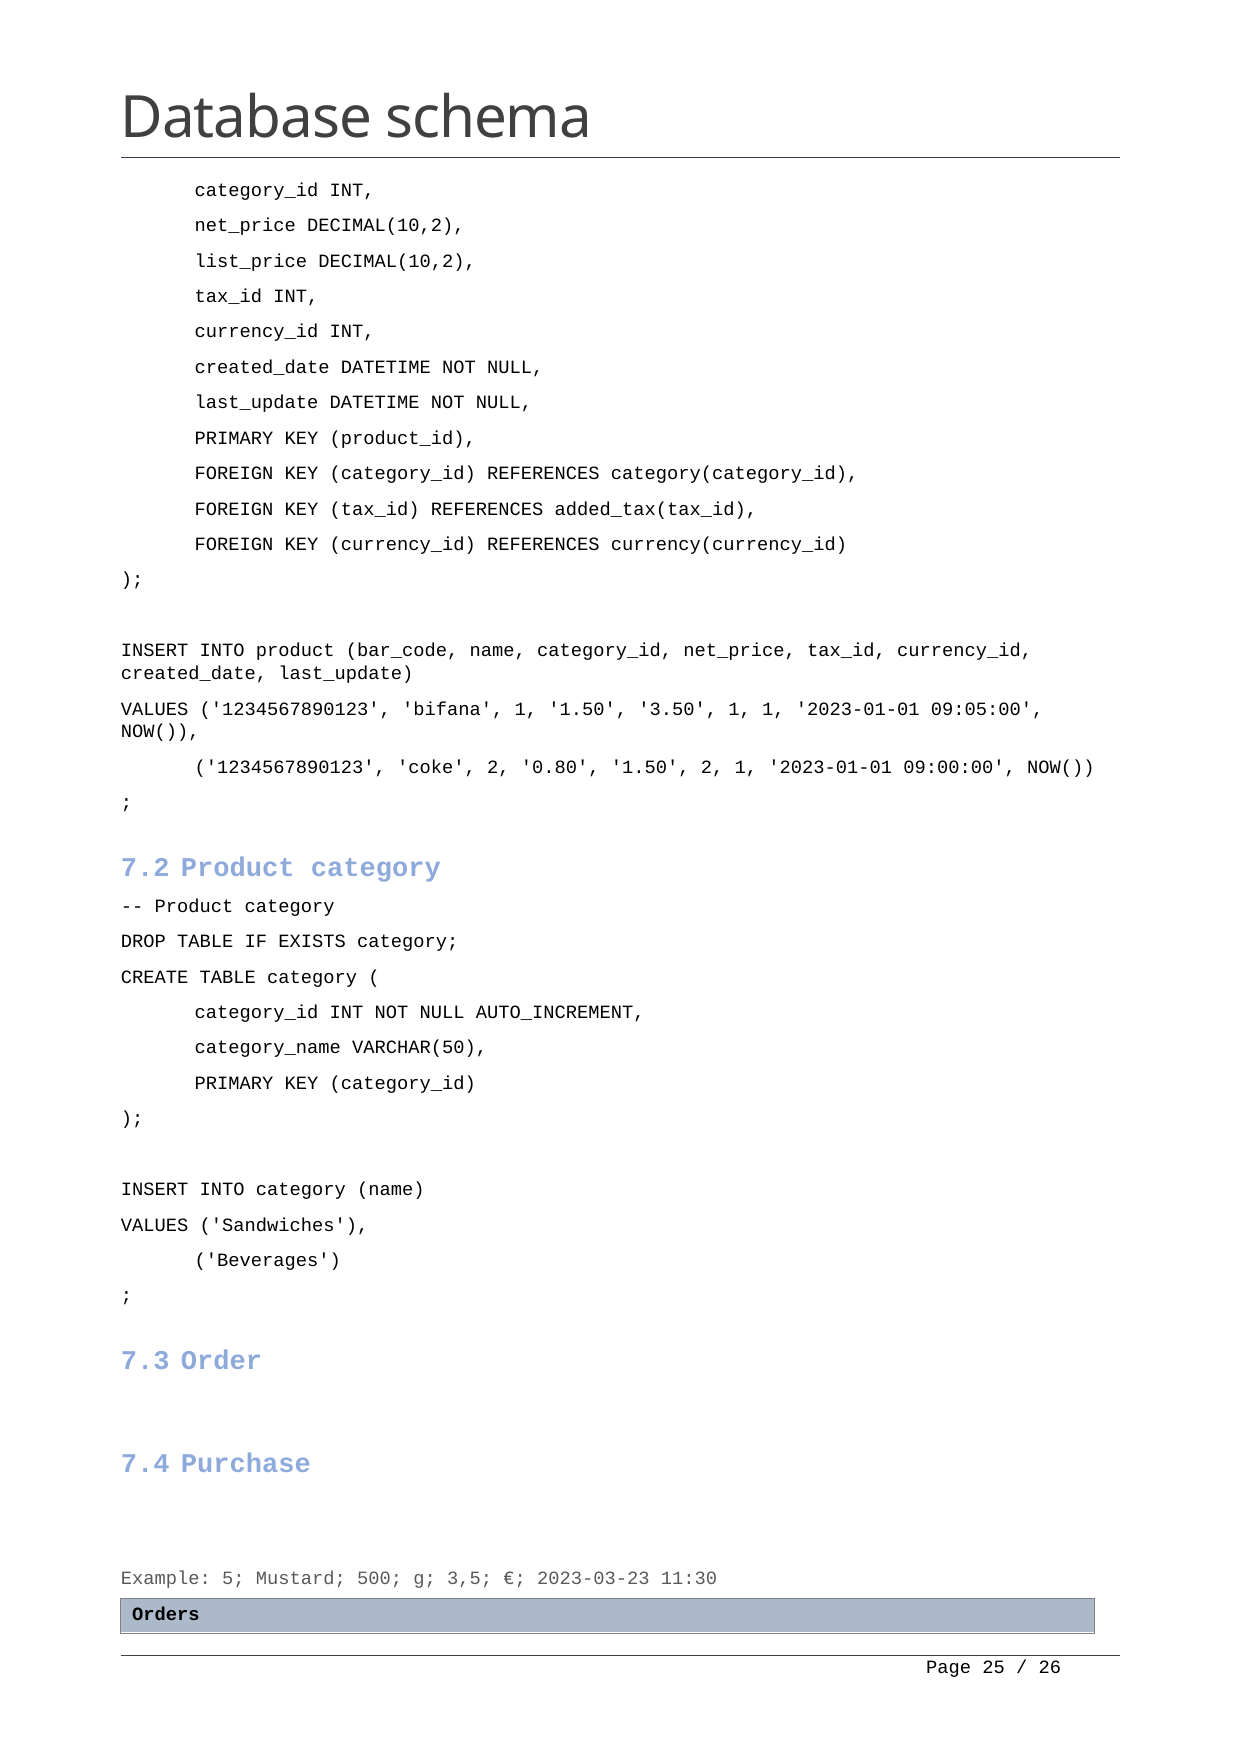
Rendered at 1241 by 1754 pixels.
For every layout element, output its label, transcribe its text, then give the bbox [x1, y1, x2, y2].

text DROP TABLE IF EXISTS category; [121, 932, 1120, 953]
text currency_id INT, [121, 322, 1120, 343]
text ); [121, 1109, 1120, 1130]
text PRIMARY KEY (product_id), [121, 428, 1120, 450]
text ; [121, 1286, 1120, 1307]
text PRIMARY KEY (category_id) [121, 1074, 1120, 1095]
text created_date DATETIME NOT NULL, [194, 358, 1120, 379]
text ); [121, 570, 1120, 591]
text ('Beverages') [121, 1251, 1120, 1272]
text ; [121, 793, 1120, 814]
text FOREIGN KEY (tax_id) REFERENCES added_tax(tax_id), [121, 499, 1120, 521]
text CREATE TABLE category ( [121, 967, 1120, 989]
text Example: 5; Mustard; 500; g; 3,5; €; 2023-03-23 11:30 [121, 1568, 1120, 1590]
text category_name VARCHAR(50), [121, 1038, 1120, 1059]
subtitle Purchase [121, 1450, 1120, 1481]
table_header Orders [121, 1599, 1094, 1632]
text VALUES ('1234567890123', 'bifana', 1, '1.50', '3.50', 1, 1, '2023-01-01 09:05:00', NOW()), [121, 699, 1120, 743]
subtitle Order [121, 1347, 1120, 1377]
text FOREIGN KEY (category_id) REFERENCES category(category_id), [121, 464, 1120, 485]
text tax_id INT, [121, 287, 1120, 308]
text net_price DECIMAL(10,2), [121, 216, 1120, 237]
text VALUES ('Sandwiches'), [121, 1215, 1120, 1237]
text last_update DATETIME NOT NULL, [194, 393, 1120, 414]
text INSERT INTO category (name) [121, 1180, 1120, 1201]
subtitle Product category [121, 853, 1120, 884]
text ('1234567890123', 'coke', 2, '0.80', '1.50', 2, 1, '2023-01-01 09:00:00', NOW()) [121, 758, 1120, 779]
text category_id INT, [121, 181, 1120, 202]
text category_id INT NOT NULL AUTO_INCREMENT, [121, 1003, 1120, 1024]
text list_price DECIMAL(10,2), [121, 251, 1120, 273]
text FOREIGN KEY (currency_id) REFERENCES currency(currency_id) [121, 535, 1120, 556]
text -- Product category [121, 897, 1120, 918]
text INSERT INTO product (bar_code, name, category_id, net_price, tax_id, currency_id, created_date, last_update) [121, 641, 1120, 685]
